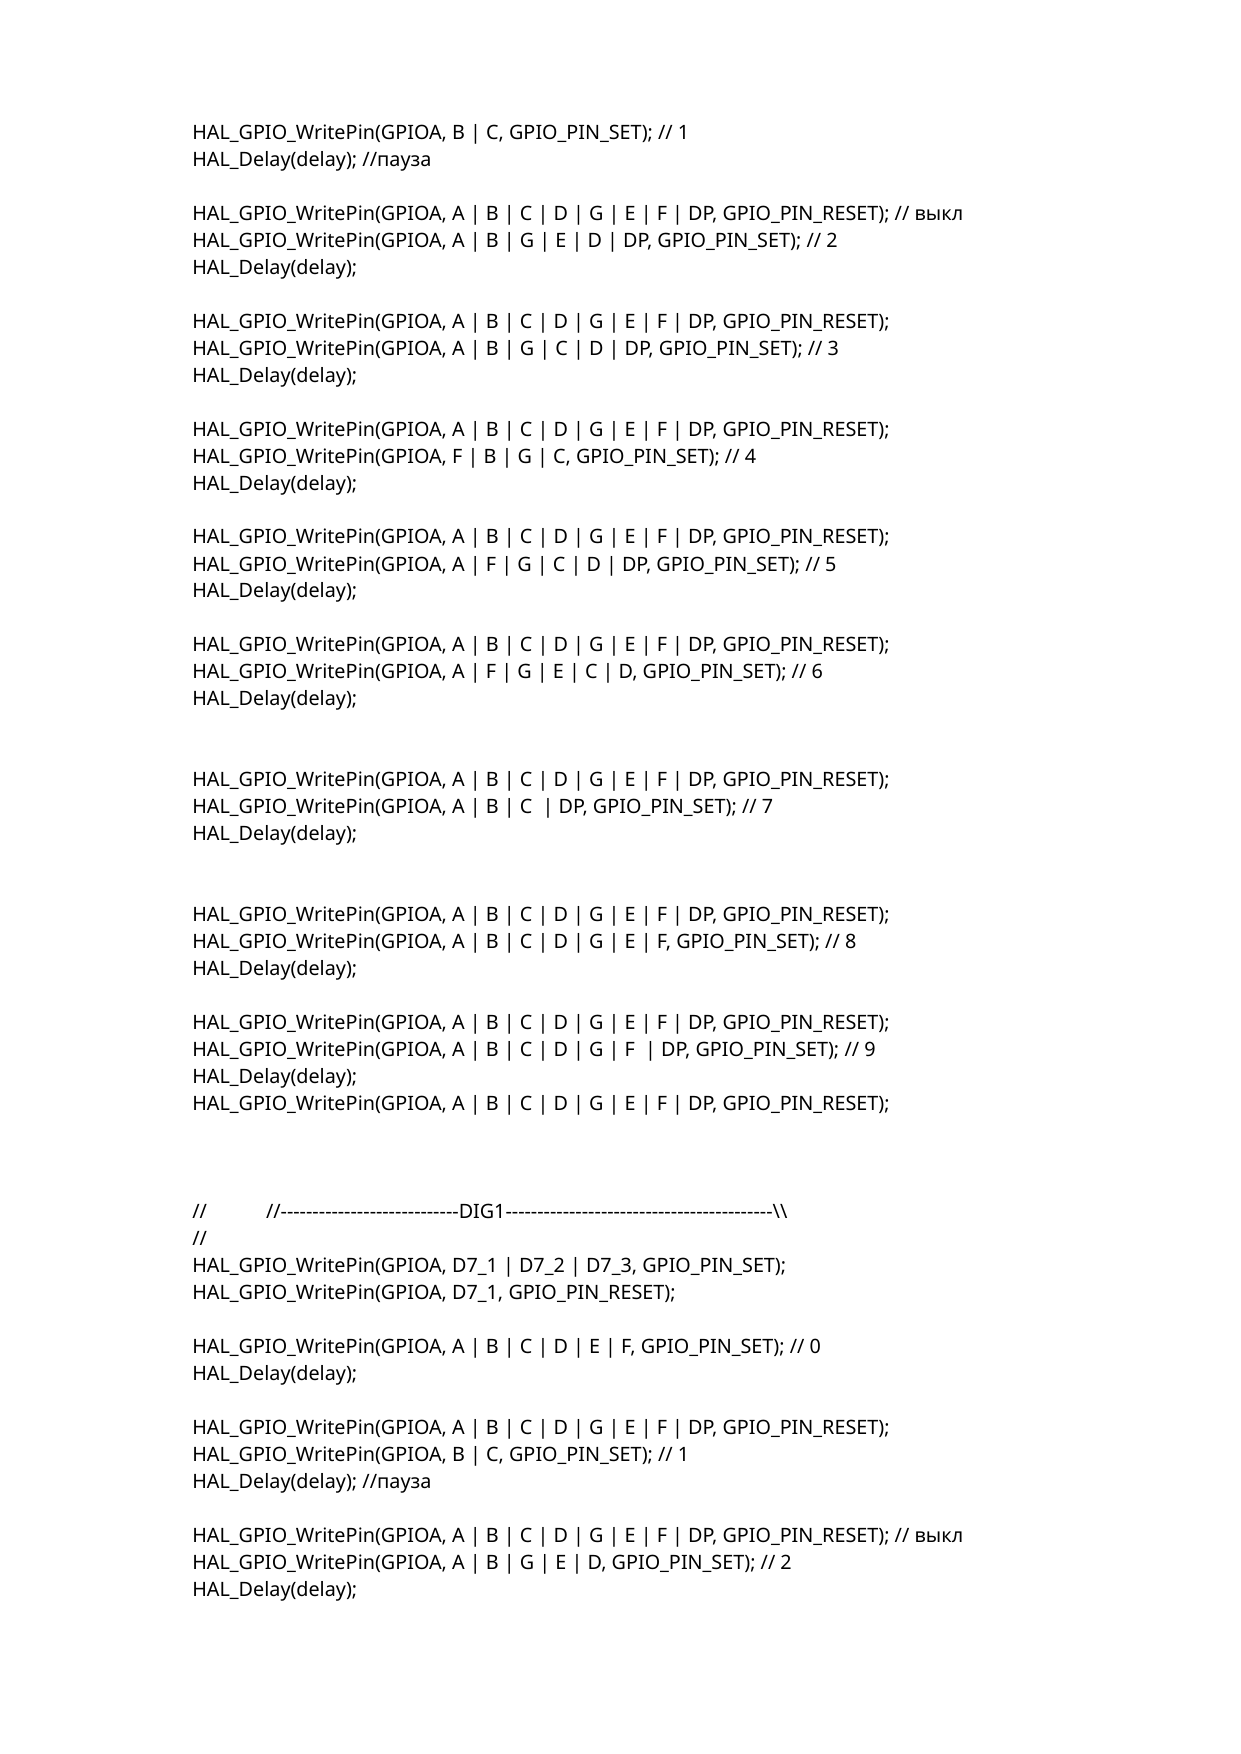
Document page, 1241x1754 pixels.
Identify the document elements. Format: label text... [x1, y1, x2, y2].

text HAL_GPIO_WritePin(GPIOA, A | B | C | D | G | E | F | DP, GPIO_PIN_RESET); [118, 1413, 1122, 1440]
text HAL_Delay(delay); [118, 1575, 1122, 1602]
text HAL_Delay(delay); //пауза [118, 1467, 1122, 1494]
text HAL_Delay(delay); [118, 361, 1122, 388]
text HAL_Delay(delay); [118, 577, 1122, 604]
text HAL_Delay(delay); [118, 819, 1122, 847]
text HAL_Delay(delay); [118, 1359, 1122, 1386]
text HAL_GPIO_WritePin(GPIOA, A | B | C | D | G | E | F | DP, GPIO_PIN_RESET); // выкл [118, 199, 1122, 226]
text HAL_GPIO_WritePin(GPIOA, A | B | G | C | D | DP, GPIO_PIN_SET); // 3 [118, 334, 1122, 361]
text HAL_GPIO_WritePin(GPIOA, A | B | C | D | G | E | F | DP, GPIO_PIN_RESET); [118, 307, 1122, 334]
text HAL_GPIO_WritePin(GPIOA, A | B | C | DP, GPIO_PIN_SET); // 7 [118, 793, 1122, 819]
text HAL_GPIO_WritePin(GPIOA, A | B | C | D | G | E | F | DP, GPIO_PIN_RESET); // выкл [118, 1521, 1122, 1548]
text HAL_Delay(delay); [118, 469, 1122, 496]
text HAL_GPIO_WritePin(GPIOA, A | B | C | D | G | F | DP, GPIO_PIN_SET); // 9 [118, 1035, 1122, 1062]
text HAL_GPIO_WritePin(GPIOA, A | B | G | E | D | DP, GPIO_PIN_SET); // 2 [118, 226, 1122, 253]
text HAL_GPIO_WritePin(GPIOA, A | B | C | D | E | F, GPIO_PIN_SET); // 0 [118, 1332, 1122, 1359]
text HAL_GPIO_WritePin(GPIOA, A | F | G | E | C | D, GPIO_PIN_SET); // 6 [118, 658, 1122, 685]
text HAL_GPIO_WritePin(GPIOA, D7_1 | D7_2 | D7_3, GPIO_PIN_SET); [118, 1251, 1122, 1278]
text HAL_GPIO_WritePin(GPIOA, A | B | C | D | G | E | F | DP, GPIO_PIN_RESET); [118, 631, 1122, 658]
text // [118, 1224, 1122, 1251]
text HAL_GPIO_WritePin(GPIOA, A | B | C | D | G | E | F | DP, GPIO_PIN_RESET); [118, 415, 1122, 442]
text HAL_Delay(delay); //пауза [118, 145, 1122, 172]
text HAL_GPIO_WritePin(GPIOA, A | B | C | D | G | E | F, GPIO_PIN_SET); // 8 [118, 927, 1122, 954]
text HAL_Delay(delay); [118, 1062, 1122, 1089]
text HAL_GPIO_WritePin(GPIOA, B | C, GPIO_PIN_SET); // 1 [118, 118, 1122, 145]
text HAL_GPIO_WritePin(GPIOA, A | B | C | D | G | E | F | DP, GPIO_PIN_RESET); [118, 1008, 1122, 1035]
text HAL_Delay(delay); [118, 954, 1122, 981]
text // //----------------------------DIG1------------------------------------------\\ [118, 1197, 1122, 1224]
text HAL_GPIO_WritePin(GPIOA, A | B | C | D | G | E | F | DP, GPIO_PIN_RESET); [118, 766, 1122, 793]
text HAL_GPIO_WritePin(GPIOA, F | B | G | C, GPIO_PIN_SET); // 4 [118, 442, 1122, 469]
text HAL_GPIO_WritePin(GPIOA, A | B | C | D | G | E | F | DP, GPIO_PIN_RESET); [118, 1089, 1122, 1116]
text HAL_Delay(delay); [118, 685, 1122, 712]
text HAL_GPIO_WritePin(GPIOA, A | B | C | D | G | E | F | DP, GPIO_PIN_RESET); [118, 523, 1122, 550]
text HAL_Delay(delay); [118, 253, 1122, 280]
text HAL_GPIO_WritePin(GPIOA, B | C, GPIO_PIN_SET); // 1 [118, 1440, 1122, 1467]
text HAL_GPIO_WritePin(GPIOA, A | B | G | E | D, GPIO_PIN_SET); // 2 [118, 1548, 1122, 1575]
text HAL_GPIO_WritePin(GPIOA, A | B | C | D | G | E | F | DP, GPIO_PIN_RESET); [118, 901, 1122, 927]
text HAL_GPIO_WritePin(GPIOA, D7_1, GPIO_PIN_RESET); [118, 1278, 1122, 1305]
text HAL_GPIO_WritePin(GPIOA, A | F | G | C | D | DP, GPIO_PIN_SET); // 5 [118, 550, 1122, 577]
